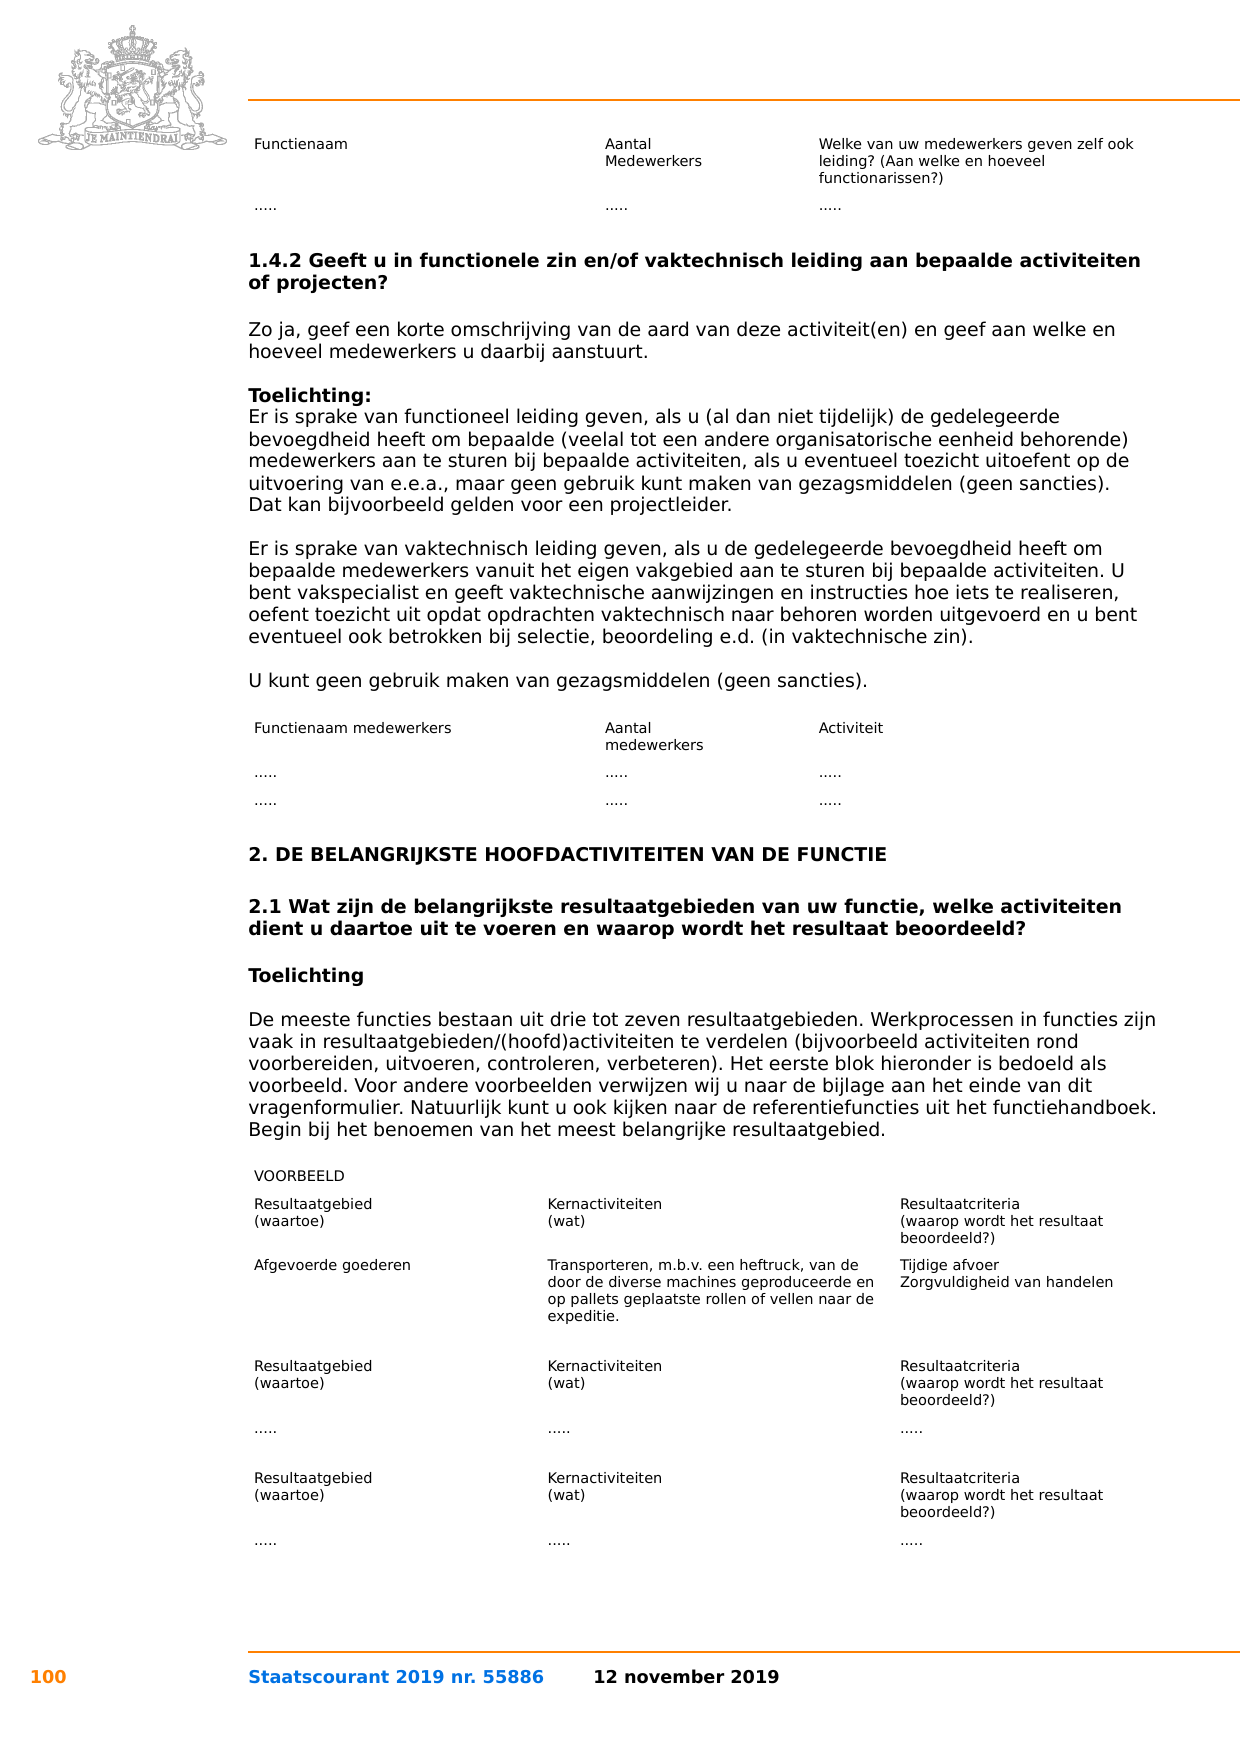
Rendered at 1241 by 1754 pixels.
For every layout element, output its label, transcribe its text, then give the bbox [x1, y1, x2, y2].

table_header Kernactiviteiten (wat) [542, 1354, 893, 1414]
table_header VOORBEELD [249, 1164, 1163, 1190]
table_header Functienaam medewerkers [249, 715, 598, 758]
table_cell ..... [542, 1415, 893, 1441]
table_header Resultaatcriteria (waarop wordt het resultaat beoordeeld?) [894, 1354, 1163, 1414]
text U kunt geen gebruik maken van gezagsmiddelen (geen sancties). [248, 670, 1163, 692]
table_header Welke van uw medewerkers geven zelf ook leiding? (Aan welke en hoeveel functionarissen?) [813, 131, 1163, 191]
table_cell Transporteren, m.b.v. een heftruck, van de door de diverse machines geproduceerde en op pallets geplaatste rollen of vellen naar de expeditie. [542, 1253, 893, 1330]
table_header Activiteit [813, 715, 1163, 758]
table_cell ..... [894, 1415, 1163, 1441]
table_cell ..... [894, 1527, 1163, 1553]
text De meeste functies bestaan uit drie tot zeven resultaatgebieden. Werkprocessen in functies zijn vaak in resultaatgebieden/(hoofd)activiteiten te verdelen (bijvoorbeeld activiteiten rond voorbereiden, uitvoeren, controleren, verbeteren). Het eerste blok hieronder is bedoeld als voorbeeld. Voor andere voorbeelden verwijzen wij u naar de bijlage aan het einde van dit vragenformulier. Natuurlijk kunt u ook kijken naar de referentiefuncties uit het functiehandboek. Begin bij het benoemen van het meest belangrijke resultaatgebied. [248, 1009, 1163, 1141]
table_header Aantal medewerkers [599, 715, 812, 758]
table_cell ..... [813, 192, 1163, 219]
table_cell ..... [542, 1527, 893, 1553]
text Er is sprake van functioneel leiding geven, als u (al dan niet tijdelijk) de gedelegeerde bevoegdheid heeft om bepaalde (veelal tot een andere organisatorische eenheid behorende) medewerkers aan te sturen bij bepaalde activiteiten, als u eventueel toezicht uitoefent op de uitvoering van e.e.a., maar geen gebruik kunt maken van gezagsmiddelen (geen sancties). [248, 406, 1163, 494]
table_cell ..... [249, 1527, 541, 1553]
subtitle 1.4.2 Geeft u in functionele zin en/of vaktechnisch leiding aan bepaalde activiteiten of projecten? [248, 250, 1163, 294]
table_header Resultaatcriteria (waarop wordt het resultaat beoordeeld?) [894, 1465, 1163, 1526]
table_cell ..... [813, 759, 1163, 786]
table_header Resultaatgebied (waartoe) [249, 1465, 541, 1526]
table_cell Resultaatgebied (waartoe) [249, 1191, 541, 1251]
text Er is sprake van vaktechnisch leiding geven, als u de gedelegeerde bevoegdheid heeft om bepaalde medewerkers vanuit het eigen vakgebied aan te sturen bij bepaalde activiteiten. U bent vakspecialist en geeft vaktechnische aanwijzingen en instructies hoe iets te realiseren, oefent toezicht uit opdat opdrachten vaktechnisch naar behoren worden uitgevoerd en u bent eventueel ook betrokken bij selectie, beoordeling e.d. (in vaktechnische zin). [248, 538, 1163, 648]
text Zo ja, geef een korte omschrijving van de aard van deze activiteit(en) en geef aan welke en hoeveel medewerkers u daarbij aanstuurt. [248, 319, 1163, 363]
text Dat kan bijvoorbeeld gelden voor een projectleider. [248, 494, 1163, 516]
table_cell ..... [249, 1415, 541, 1441]
table_cell Afgevoerde goederen [249, 1253, 541, 1330]
table_cell ..... [599, 787, 812, 813]
table_cell Resultaatcriteria (waarop wordt het resultaat beoordeeld?) [894, 1191, 1163, 1251]
table_cell ..... [599, 759, 812, 786]
subtitle 2.1 Wat zijn de belangrijkste resultaatgebieden van uw functie, welke activiteiten dient u daartoe uit te voeren en waarop wordt het resultaat beoordeeld? [248, 896, 1163, 940]
table_cell ..... [813, 787, 1163, 813]
text Toelichting: [248, 384, 1163, 406]
table_header Kernactiviteiten (wat) [542, 1465, 893, 1526]
table_cell ..... [249, 787, 598, 813]
picture [38, 25, 227, 150]
table_cell Kernactiviteiten (wat) [542, 1191, 893, 1251]
subtitle Toelichting [248, 965, 1163, 987]
table_header Aantal Medewerkers [599, 131, 812, 191]
table_cell Tijdige afvoer Zorgvuldigheid van handelen [894, 1253, 1163, 1330]
table_header Resultaatgebied (waartoe) [249, 1354, 541, 1414]
table_header Functienaam [249, 131, 598, 191]
subtitle 2. DE BELANGRIJKSTE HOOFDACTIVITEITEN VAN DE FUNCTIE [248, 844, 1163, 866]
table_cell ..... [249, 759, 598, 786]
table_cell ..... [249, 192, 598, 219]
table_cell ..... [599, 192, 812, 219]
